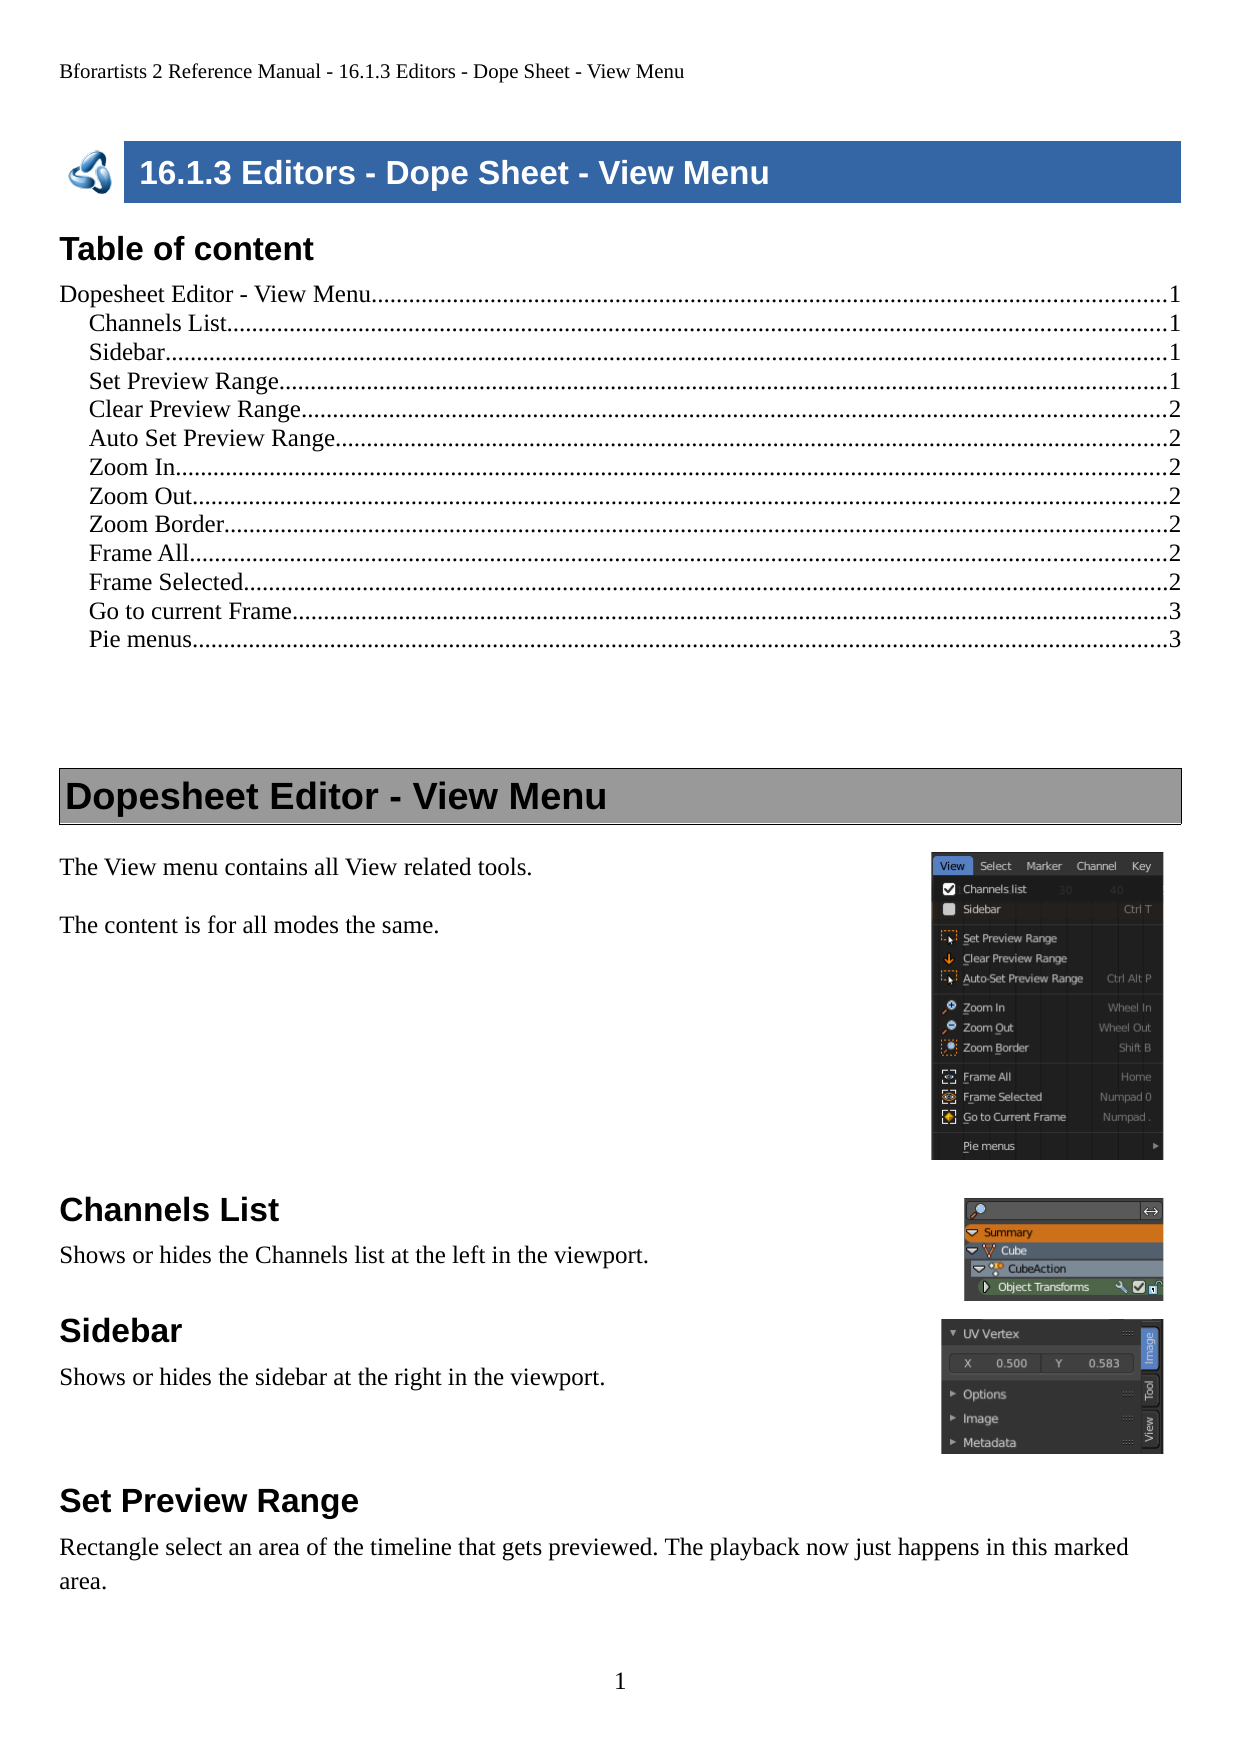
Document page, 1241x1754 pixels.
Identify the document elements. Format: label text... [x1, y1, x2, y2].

text Rectangle select an area of the timeline that gets previewed. The playback now just happens in this marked area. [59, 1532, 1181, 1595]
text The content is for all modes the same. [59, 910, 931, 938]
text Set Preview Range 1 [88, 366, 1181, 394]
text Go to current Frame 3 [88, 596, 1181, 624]
table_header [59, 141, 124, 203]
picture [941, 1319, 1164, 1454]
text Auto Set Preview Range 2 [88, 423, 1181, 452]
picture [931, 852, 1164, 1160]
text Shows or hides the sidebar at the right in the viewport. [59, 1362, 941, 1390]
text Clear Preview Range 2 [88, 394, 1181, 423]
text Dopesheet Editor - View Menu 1 [59, 279, 1181, 308]
text Channels List 1 [88, 308, 1181, 337]
table_header 16.1.3 Editors - Dope Sheet - View Menu [124, 141, 1181, 203]
text Sidebar 1 [88, 337, 1181, 366]
text Shows or hides the Channels list at the left in the viewport. [59, 1241, 964, 1269]
picture [65, 147, 114, 197]
subtitle Channels List [59, 1189, 1181, 1228]
text Pie menus 3 [88, 624, 1181, 653]
text Zoom In 2 [88, 452, 1181, 481]
text Zoom Border 2 [88, 509, 1181, 538]
picture [964, 1198, 1164, 1301]
subtitle Sidebar [59, 1310, 1181, 1349]
text Zoom Out 2 [88, 481, 1181, 509]
text Frame All 2 [88, 538, 1181, 567]
text Frame Selected 2 [88, 567, 1181, 596]
subtitle Table of content [59, 228, 1181, 267]
table_header Dopesheet Editor - View Menu [60, 769, 1181, 823]
subtitle Set Preview Range [59, 1481, 1181, 1519]
text The View menu contains all View related tools. [59, 852, 931, 881]
